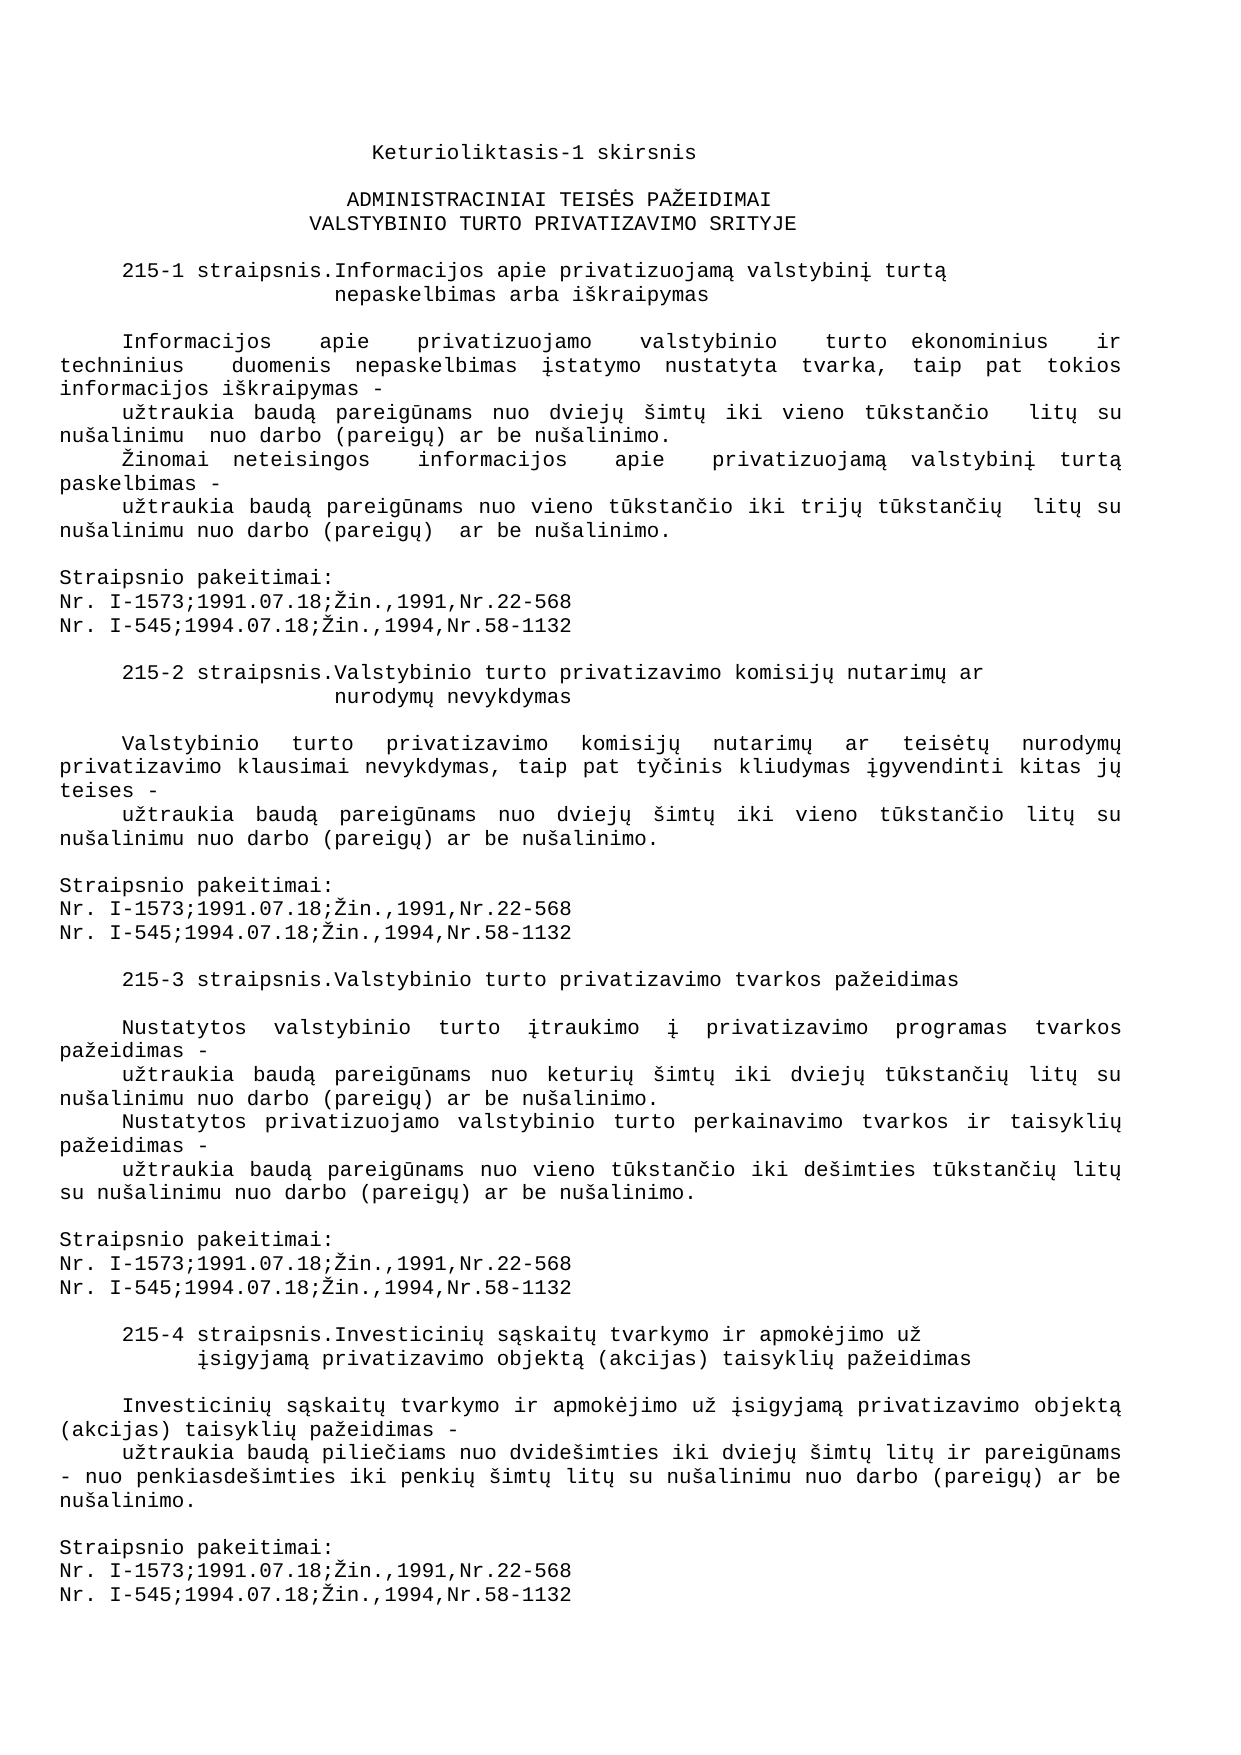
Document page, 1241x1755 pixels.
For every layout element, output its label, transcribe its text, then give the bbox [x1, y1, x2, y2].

text Nr. I-1573;1991.07.18;Žin.,1991,Nr.22-568 [59, 1561, 1122, 1584]
text ADMINISTRACINIAI TEISĖS PAŽEIDIMAI [59, 189, 1122, 213]
text Valstybinio turto privatizavimo komisijų nutarimų ar teisėtų nurodymų privatizavimo klausimai nevykdymas, taip pat tyčinis kliudymas įgyvendinti kitas jų teises - [59, 733, 1122, 804]
text Žinomai neteisingos informacijos apie privatizuojamą valstybinį turtą paskelbimas - [59, 449, 1122, 496]
text užtraukia baudą piliečiams nuo dvidešimties iki dviejų šimtų litų ir pareigūnams - nuo penkiasdešimties iki penkių šimtų litų su nušalinimu nuo darbo (pareigų) ar be nušalinimo. [59, 1442, 1122, 1513]
text užtraukia baudą pareigūnams nuo keturių šimtų iki dviejų tūkstančių litų su nušalinimu nuo darbo (pareigų) ar be nušalinimo. [59, 1064, 1122, 1111]
text 215-4 straipsnis.Investicinių sąskaitų tvarkymo ir apmokėjimo už [59, 1324, 1122, 1348]
text Nr. I-545;1994.07.18;Žin.,1994,Nr.58-1132 [59, 922, 1122, 946]
text 215-1 straipsnis.Informacijos apie privatizuojamą valstybinį turtą [59, 260, 1122, 284]
text užtraukia baudą pareigūnams nuo vieno tūkstančio iki trijų tūkstančių litų su nušalinimu nuo darbo (pareigų) ar be nušalinimo. [59, 496, 1122, 544]
text nurodymų nevykdymas [59, 686, 1122, 709]
text Informacijos apie privatizuojamo valstybinio turto ekonominius ir techninius duomenis nepaskelbimas įstatymo nustatyta tvarka, taip pat tokios informacijos iškraipymas - [59, 331, 1122, 402]
text Nr. I-545;1994.07.18;Žin.,1994,Nr.58-1132 [59, 615, 1122, 638]
text 215-2 straipsnis.Valstybinio turto privatizavimo komisijų nutarimų ar [59, 662, 1122, 686]
text Nr. I-1573;1991.07.18;Žin.,1991,Nr.22-568 [59, 1253, 1122, 1277]
text VALSTYBINIO TURTO PRIVATIZAVIMO SRITYJE [59, 213, 1122, 236]
text Straipsnio pakeitimai: [59, 1537, 1122, 1561]
text Straipsnio pakeitimai: [59, 875, 1122, 898]
text 215-3 straipsnis.Valstybinio turto privatizavimo tvarkos pažeidimas [59, 969, 1122, 993]
text Straipsnio pakeitimai: [59, 567, 1122, 591]
text Investicinių sąskaitų tvarkymo ir apmokėjimo už įsigyjamą privatizavimo objektą (akcijas) taisyklių pažeidimas - [59, 1395, 1122, 1442]
text Nustatytos valstybinio turto įtraukimo į privatizavimo programas tvarkos pažeidimas - [59, 1017, 1122, 1064]
text Nr. I-1573;1991.07.18;Žin.,1991,Nr.22-568 [59, 898, 1122, 922]
text nepaskelbimas arba iškraipymas [59, 284, 1122, 307]
text Keturioliktasis-1 skirsnis [59, 142, 1122, 165]
text užtraukia baudą pareigūnams nuo vieno tūkstančio iki dešimties tūkstančių litų su nušalinimu nuo darbo (pareigų) ar be nušalinimo. [59, 1158, 1122, 1206]
text užtraukia baudą pareigūnams nuo dviejų šimtų iki vieno tūkstančio litų su nušalinimu nuo darbo (pareigų) ar be nušalinimo. [59, 402, 1122, 449]
text užtraukia baudą pareigūnams nuo dviejų šimtų iki vieno tūkstančio litų su nušalinimu nuo darbo (pareigų) ar be nušalinimo. [59, 804, 1122, 851]
text Nr. I-545;1994.07.18;Žin.,1994,Nr.58-1132 [59, 1584, 1122, 1608]
text Nustatytos privatizuojamo valstybinio turto perkainavimo tvarkos ir taisyklių pažeidimas - [59, 1111, 1122, 1158]
text Straipsnio pakeitimai: [59, 1229, 1122, 1253]
text Nr. I-1573;1991.07.18;Žin.,1991,Nr.22-568 [59, 591, 1122, 615]
text Nr. I-545;1994.07.18;Žin.,1994,Nr.58-1132 [59, 1277, 1122, 1300]
text įsigyjamą privatizavimo objektą (akcijas) taisyklių pažeidimas [59, 1348, 1122, 1371]
